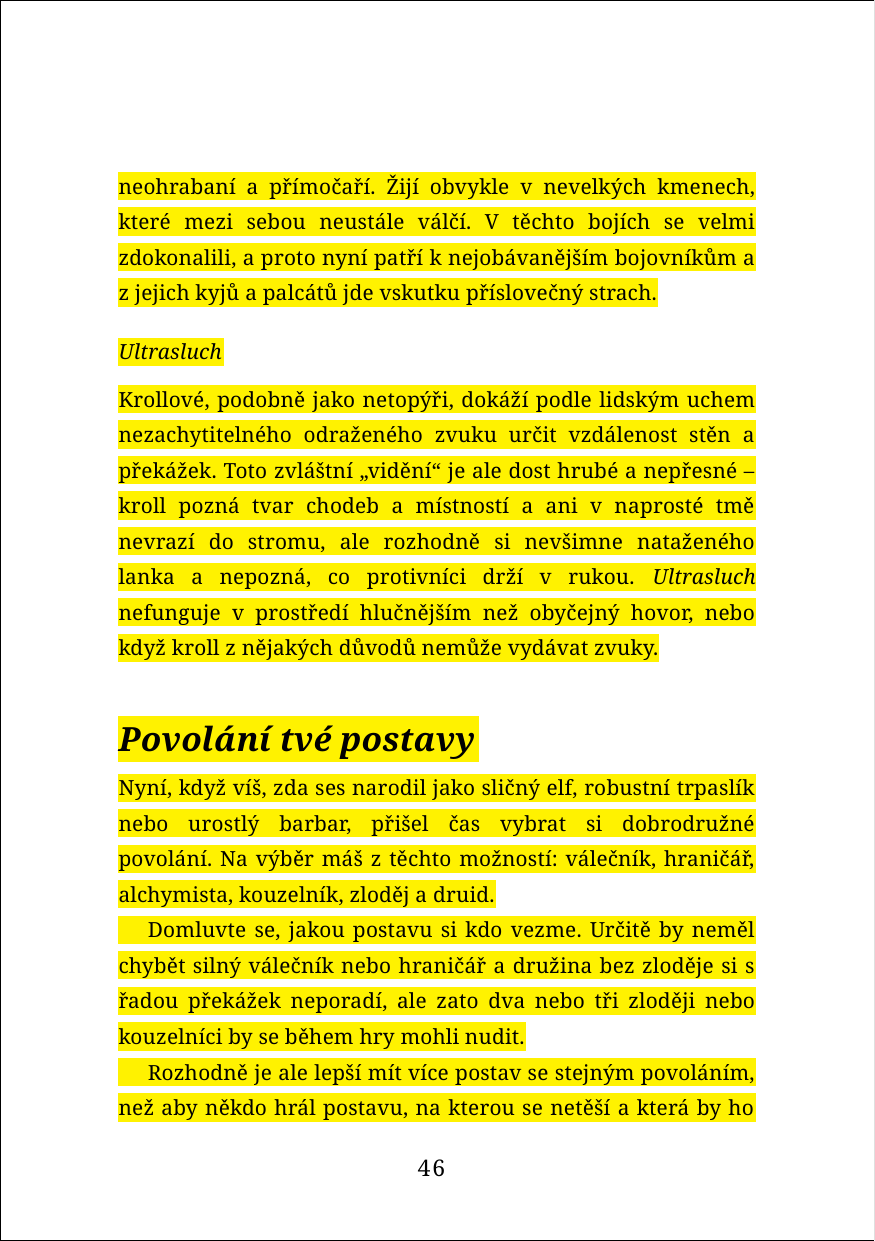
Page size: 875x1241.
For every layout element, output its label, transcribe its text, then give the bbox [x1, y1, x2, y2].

subtitle Povolání tvé postavy [118, 716, 756, 762]
text neohrabaní a přímočaří. Žijí obvykle v nevelkých kmenech, které mezi sebou neustále válčí. V těchto bojích se velmi zdokonalili, a proto nyní patří k nejobávanějším bojovníkům a z jejich kyjů a palcátů jde vskutku příslovečný strach. [118, 172, 756, 307]
text Nyní, když víš, zda ses narodil jako sličný elf, robustní trpaslík nebo urostlý barbar, přišel čas vybrat si dobrodružné povolání. Na výběr máš z těchto možností: válečník, hraničář, alchymista, kouzelník, zloděj a druid. Domluvte se, jakou postavu si kdo vezme. Určitě by neměl chybět silný válečník nebo hraničář a družina bez zloděje si s řadou překážek neporadí, ale zato dva nebo tři zloději nebo kouzelníci by se během hry mohli nudit. Rozhodně je ale lepší mít více postav se stejným povoláním, než aby někdo hrál postavu, na kterou se netěší a která by ho [118, 773, 756, 1122]
text Krollové, podobně jako netopýři, dokáží podle lidským uchem nezachytitelného odraženého zvuku určit vzdálenost stěn a překážek. Toto zvláštní „vidění“ je ale dost hrubé a nepřesné – kroll pozná tvar chodeb a místností a ani v naprosté tmě nevrazí do stromu, ale rozhodně si nevšimne nataženého lanka a nepozná, co protivníci drží v rukou. Ultrasluch nefunguje v prostředí hlučnějším než obyčejný hovor, nebo když kroll z nějakých důvodů nemůže vydávat zvuky. [118, 385, 756, 662]
text Ultrasluch [118, 337, 756, 366]
